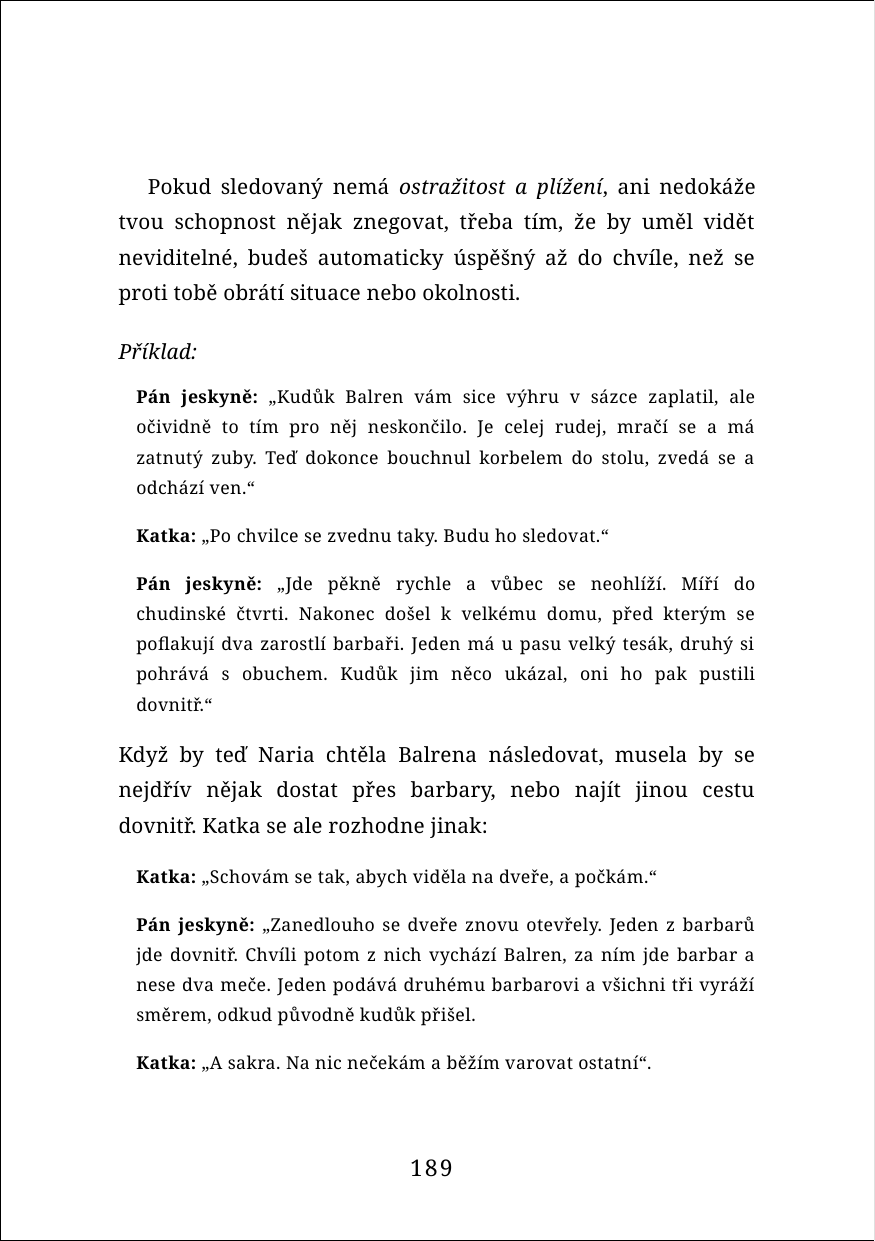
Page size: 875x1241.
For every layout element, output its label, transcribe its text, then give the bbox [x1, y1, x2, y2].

text Katka: „Po chvilce se zvednu taky. Budu ho sledovat.“ [136, 523, 756, 547]
text Katka: „Schovám se tak, abych viděla na dveře, a počkám.“ [136, 864, 756, 888]
text Pán jeskyně: „Kudůk Balren vám sice výhru v sázce zaplatil, ale očividně to tím pro něj neskončilo. Je celej rudej, mračí se a má zatnutý zuby. Teď dokonce bouchnul korbelem do stolu, zvedá se a odchází ven.“ [136, 385, 756, 499]
text Pokud sledovaný nemá ostražitost a plížení, ani nedokáže tvou schopnost nějak znegovat, třeba tím, že by uměl vidět neviditelné, budeš automaticky úspěšný až do chvíle, než se proti tobě obrátí situace nebo okolnosti. [118, 172, 756, 307]
text Příklad: [118, 337, 756, 366]
text Pán jeskyně: „Jde pěkně rychle a vůbec se neohlíží. Míří do chudinské čtvrti. Nakonec došel k velkému domu, před kterým se poflakují dva zarostlí barbaři. Jeden má u pasu velký tesák, druhý si pohrává s obuchem. Kudůk jim něco ukázal, oni ho pak pustili dovnitř.“ [136, 571, 756, 716]
text Když by teď Naria chtěla Balrena následovat, musela by se nejdřív nějak dostat přes barbary, nebo najít jinou cestu dovnitř. Katka se ale rozhodne jinak: [118, 740, 756, 839]
text Pán jeskyně: „Zanedlouho se dveře znovu otevřely. Jeden z barbarů jde dovnitř. Chvíli potom z nich vychází Balren, za ním jde barbar a nese dva meče. Jeden podává druhému barbarovi a všichni tři vyráží směrem, odkud původně kudůk přišel. [136, 912, 756, 1027]
text Katka: „A sakra. Na nic nečekám a běžím varovat ostatní“. [136, 1051, 756, 1075]
